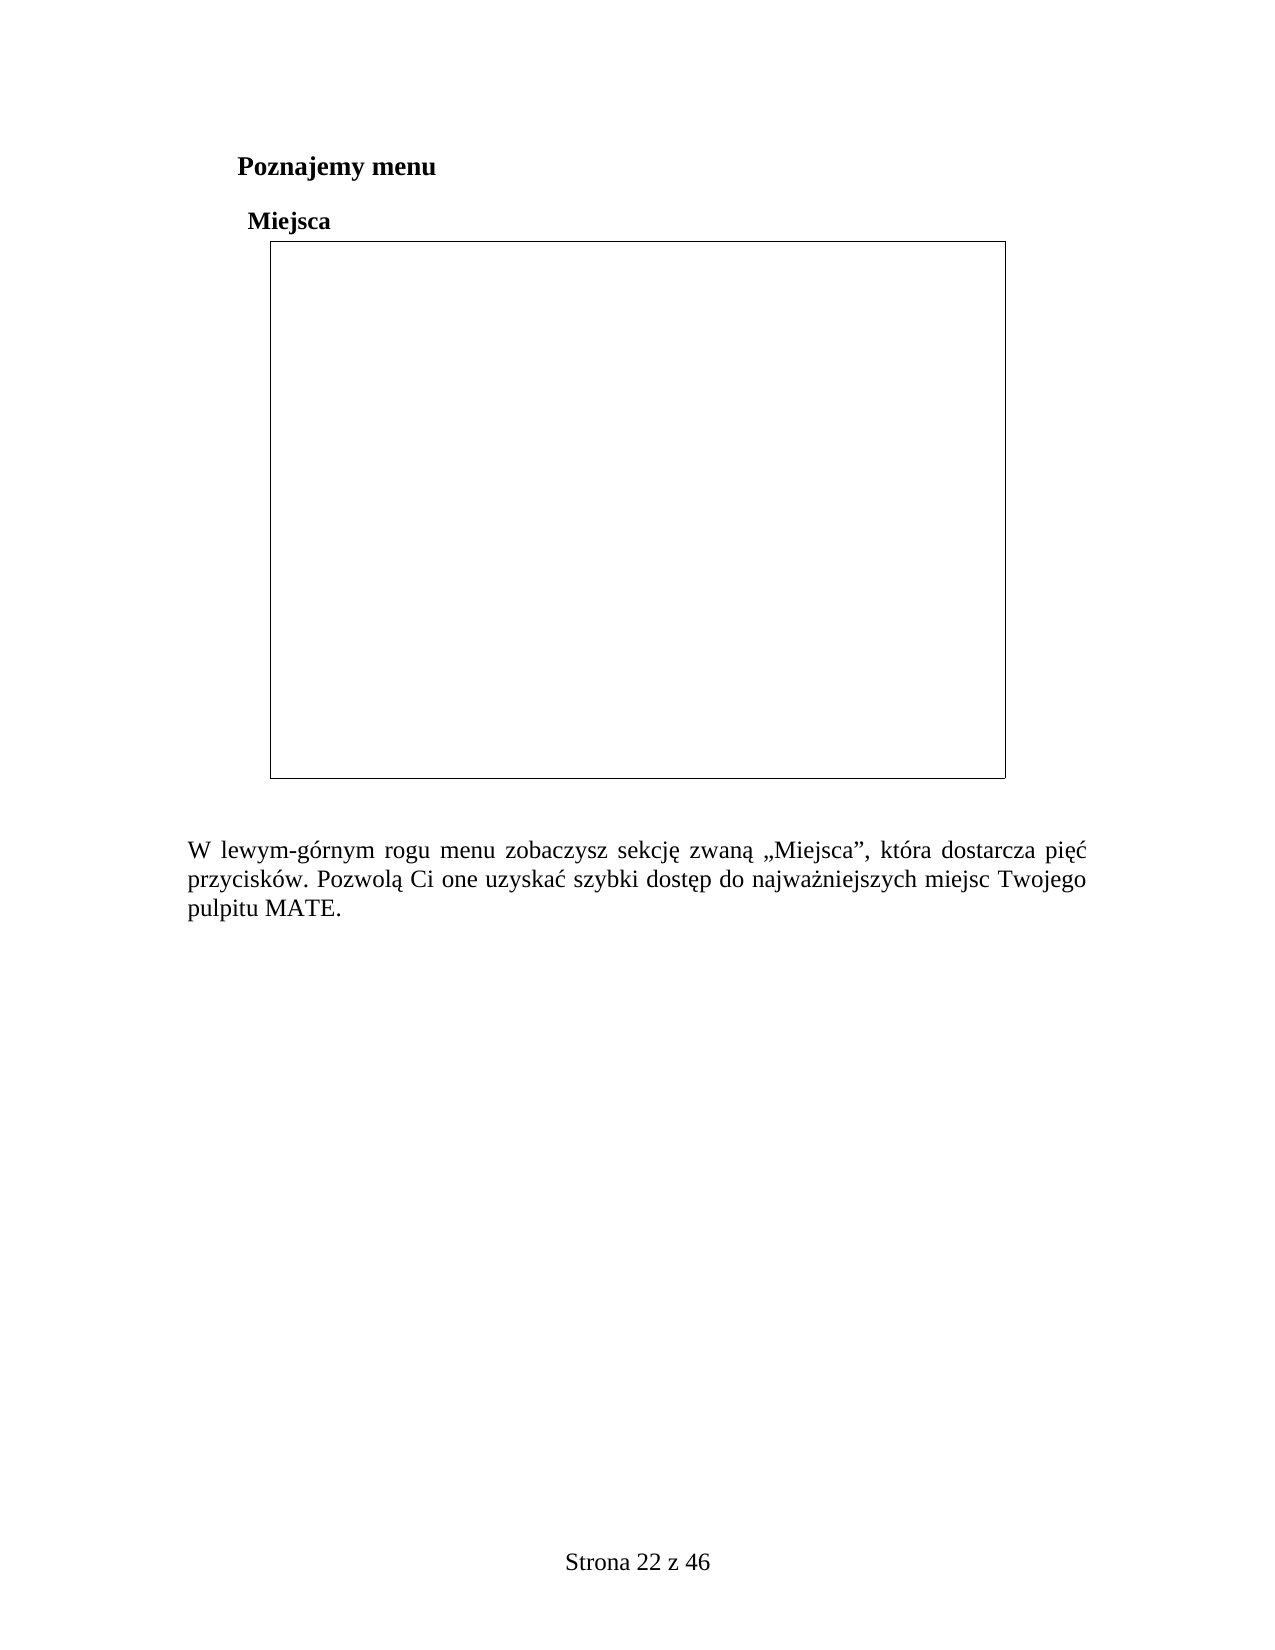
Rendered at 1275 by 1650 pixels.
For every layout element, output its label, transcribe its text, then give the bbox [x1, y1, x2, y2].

subtitle Miejsca [187, 206, 1087, 235]
subtitle Poznajemy menu [187, 150, 1087, 181]
text W lewym-górnym rogu menu zobaczysz sekcję zwaną „Miejsca”, która dostarcza pięć przycisków. Pozwolą Ci one uzyskać szybki dostęp do najważniejszych miejsc Twojego pulpitu MATE. [187, 835, 1087, 922]
